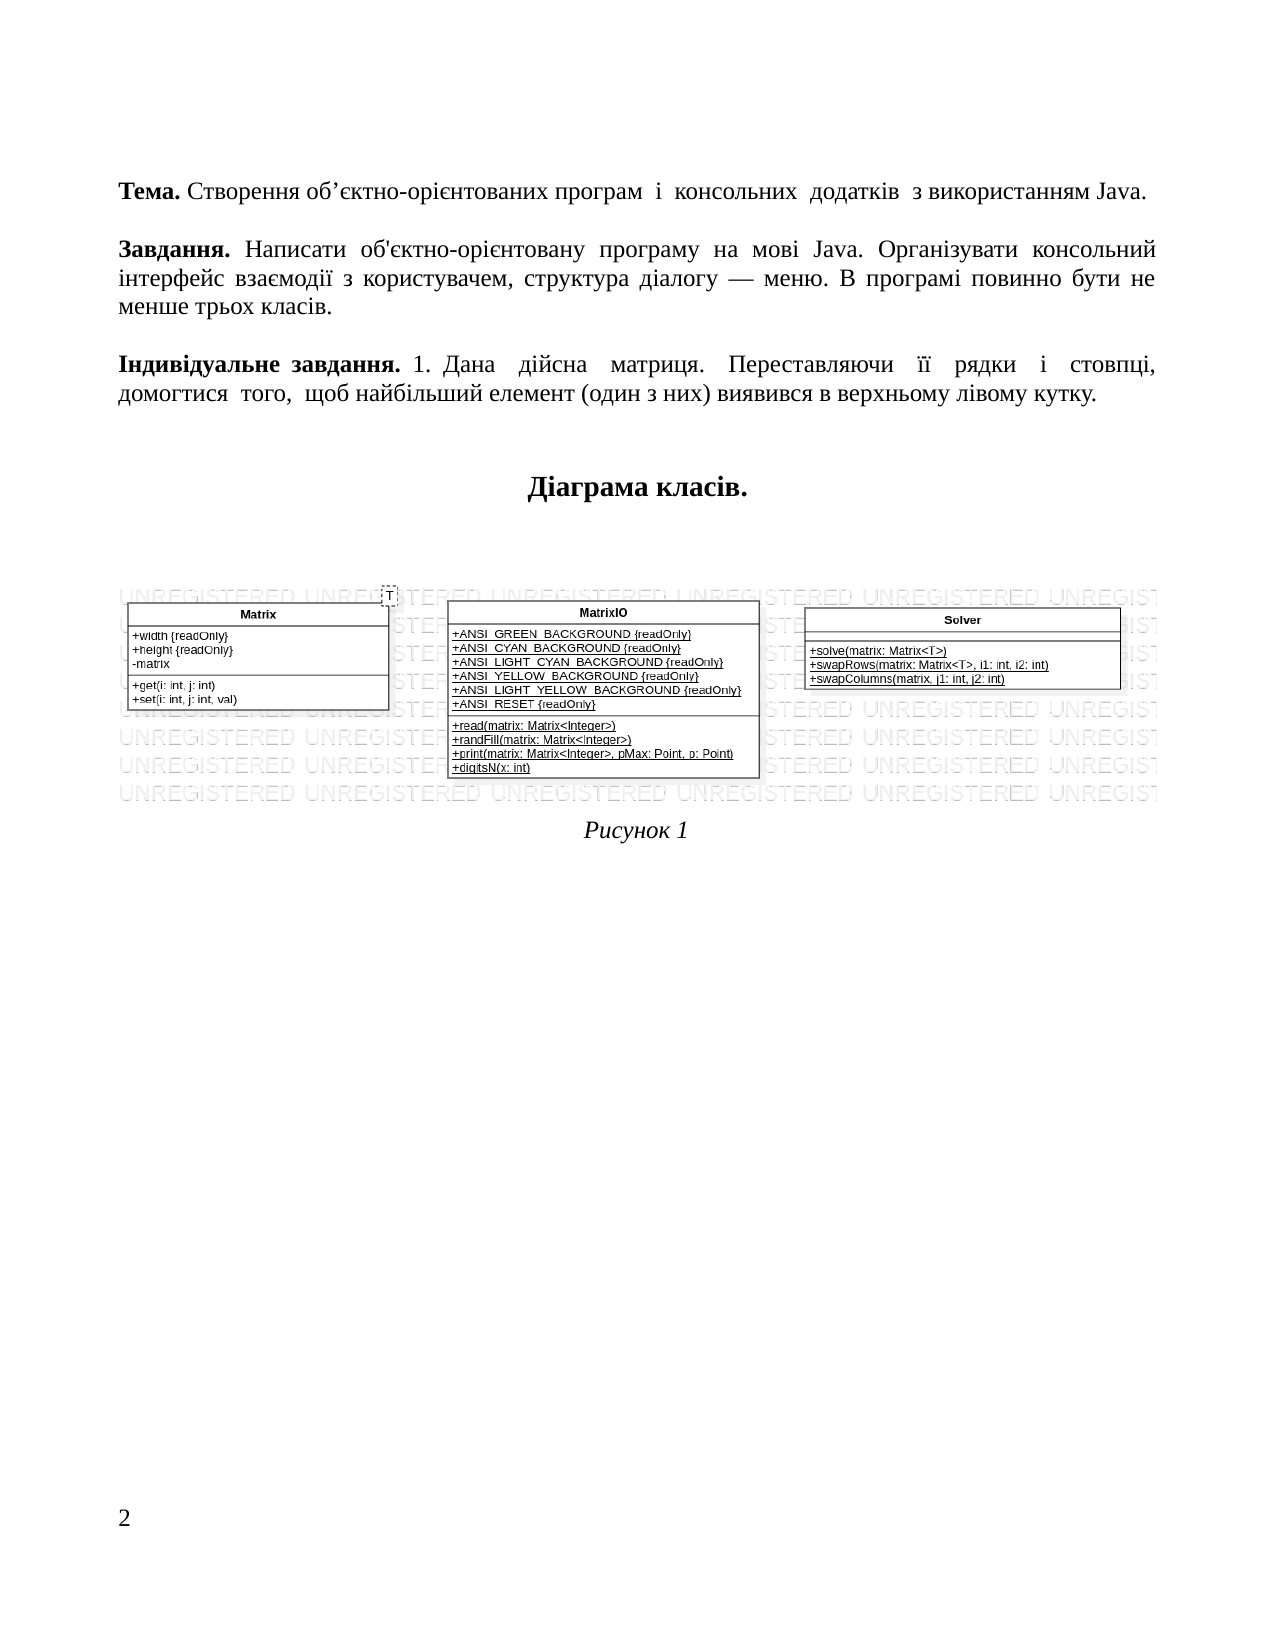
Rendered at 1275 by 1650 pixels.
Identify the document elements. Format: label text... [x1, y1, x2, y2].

text Завдання. Написати об'єктно-орієнтовану програму на мові Java. Організувати консольний інтерфейс взаємодії з користувачем, структура діалогу — меню. В програмі повинно бути не менше трьох класів. [118, 234, 1157, 320]
text Тема. Створення об’єктно-орієнтованих програм і консольних додатків з використанням Java. [118, 176, 1157, 205]
picture [118, 577, 1157, 815]
text Індивідуальне завдання. 1. Дана дійсна матриця. Переставляючи її рядки і стовпці, домогтися того, щоб найбільший елемент (один з них) виявився в верхньому лівому кутку. [118, 349, 1157, 406]
text Рисунок 1 [118, 815, 1157, 844]
text Діаграма класів. [118, 469, 1157, 502]
